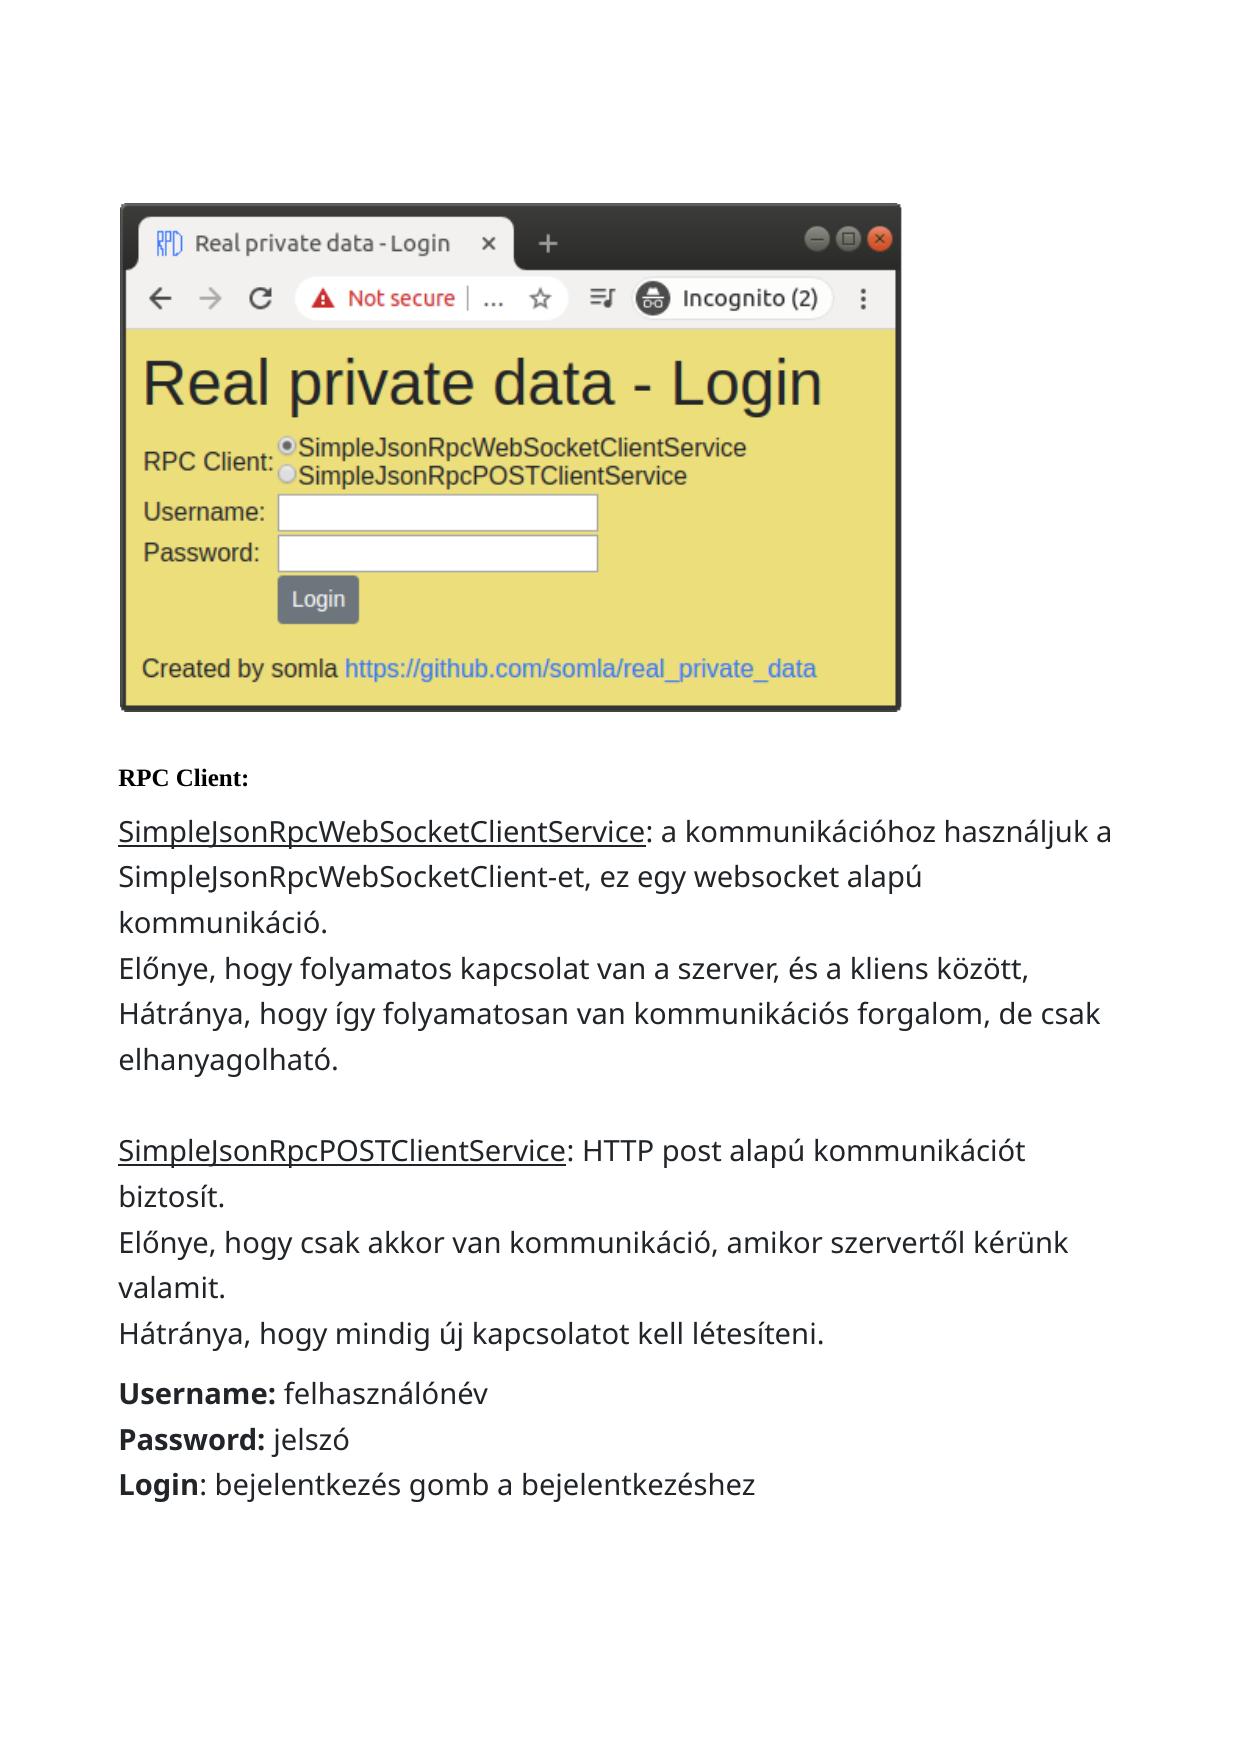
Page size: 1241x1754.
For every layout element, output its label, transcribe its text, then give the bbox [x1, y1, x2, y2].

text SimpleJsonRpcWebSocketClientService: a kommunikációhoz használjuk a SimpleJsonRpcWebSocketClient-et, ez egy websocket alapú kommunikáció. Előnye, hogy folyamatos kapcsolat van a szerver, és a kliens között, Hátránya, hogy így folyamatosan van kommunikációs forgalom, de csak elhanyagolható. [118, 811, 1122, 1112]
picture [120, 203, 902, 712]
text RPC Client: [118, 763, 1122, 792]
text Username: felhasználónév Password: jelszó Login: bejelentkezés gomb a bejelentkezéshez [118, 1373, 1122, 1504]
text SimpleJsonRpcPOSTClientService: HTTP post alapú kommunikációt biztosít. Előnye, hogy csak akkor van kommunikáció, amikor szervertől kérünk valamit. Hátránya, hogy mindig új kapcsolatot kell létesíteni. [118, 1131, 1122, 1353]
